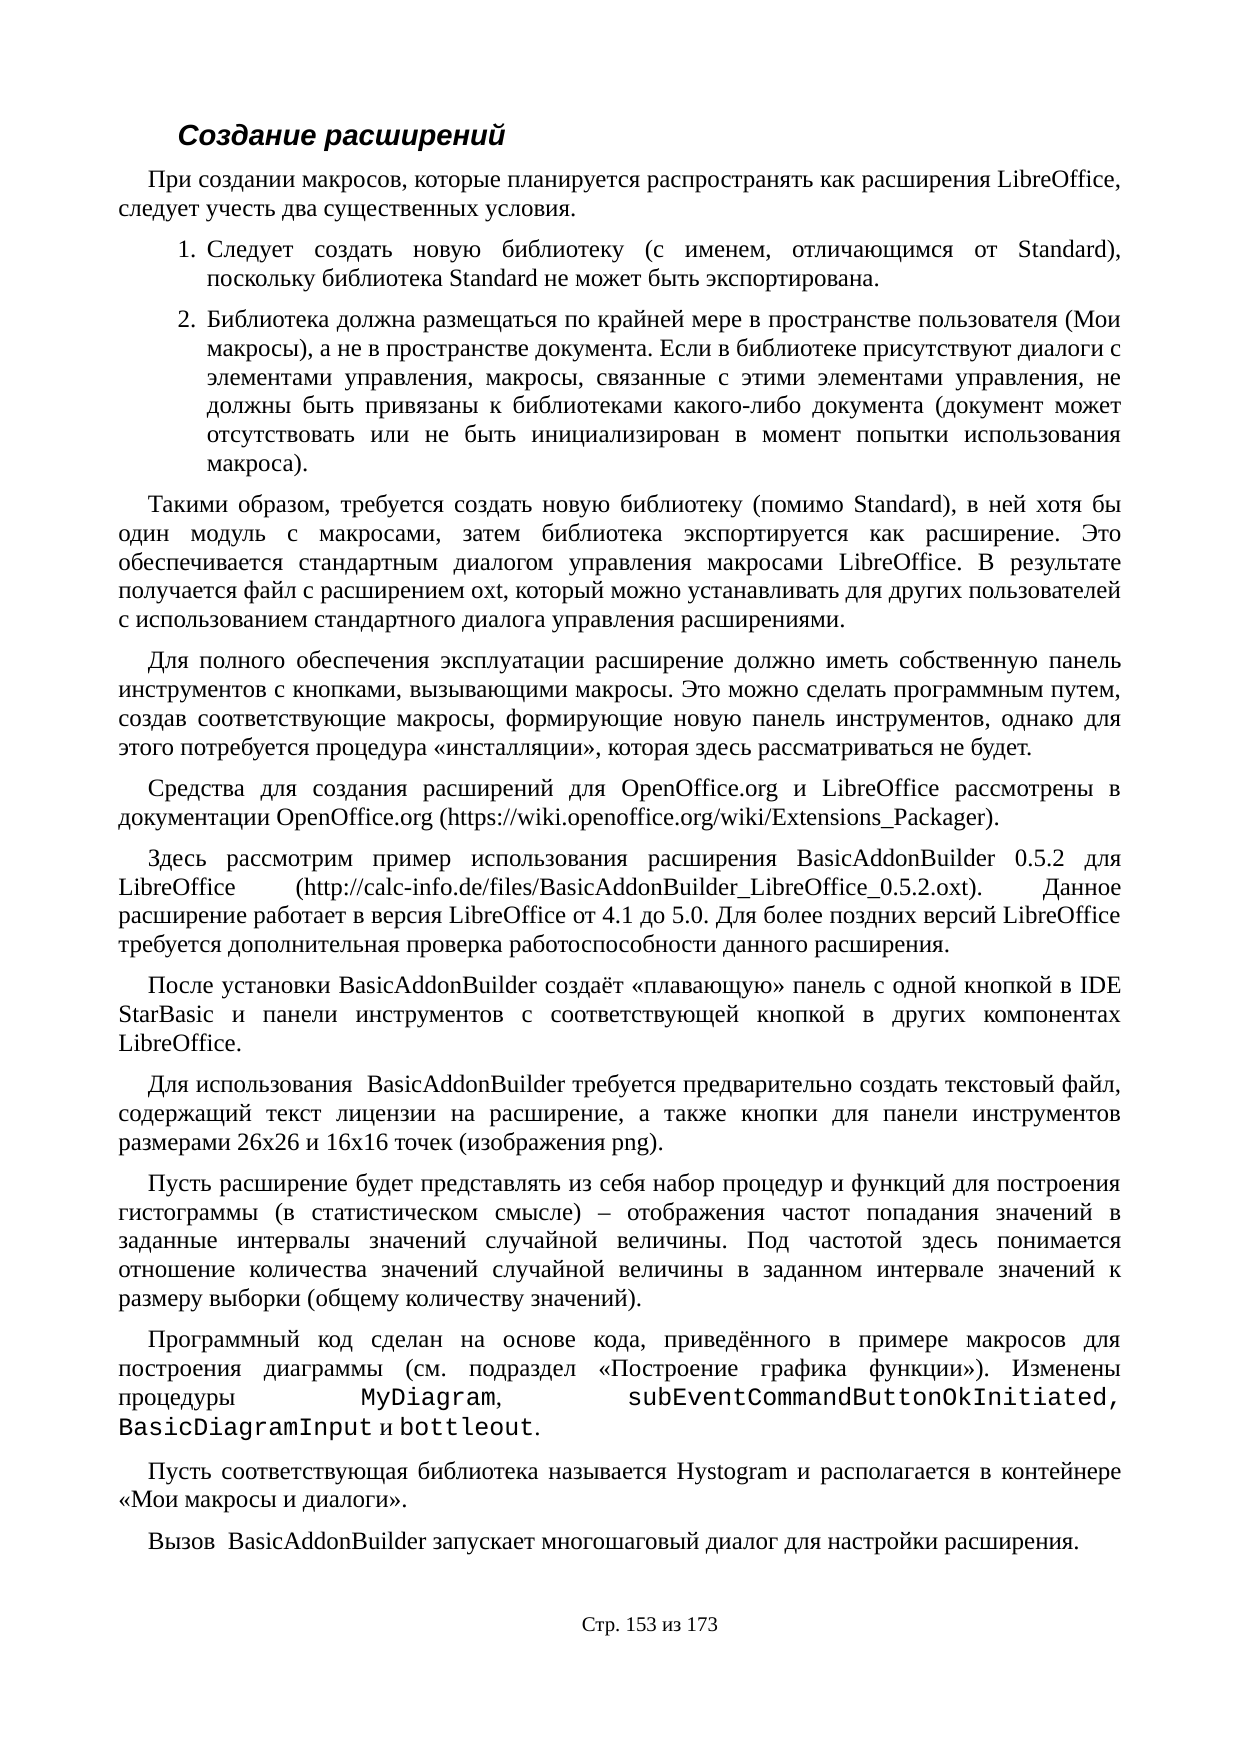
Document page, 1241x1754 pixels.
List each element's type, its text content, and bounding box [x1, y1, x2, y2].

text Вызов BasicAddonBuilder запускает многошаговый диалог для настройки расширения. [118, 1526, 1122, 1554]
text Средства для создания расширений для OpenOffice.org и LibreOffice рассмотрены в документации OpenOffice.org (https://wiki.openoffice.org/wiki/Extensions_Packager). [118, 773, 1122, 830]
list Следует создать новую библиотеку (с именем, отличающимся от Standard), поскольку библиотека Standard не может быть экспортирована. [177, 234, 1122, 292]
subtitle Создание расширений [118, 118, 1122, 152]
text Программный код сделан на основе кода, приведённого в примере макросов для построения диаграммы (см. подраздел «Построение графика функции»). Изменены процедуры MyDiagram, subEventCommandButtonOkInitiated, BasicDiagramInput и bottleout. [118, 1324, 1122, 1443]
text После установки BasicAddonBuilder создаёт «плавающую» панель с одной кнопкой в IDE StarBasic и панели инструментов с соответствующей кнопкой в других компонентах LibreOffice. [118, 970, 1122, 1057]
list Библиотека должна размещаться по крайней мере в пространстве пользователя (Мои макросы), а не в пространстве документа. Если в библиотеке присутствуют диалоги с элементами управления, макросы, связанные с этими элементами управления, не должны быть привязаны к библиотеками какого-либо документа (документ может отсутствовать или не быть инициализирован в момент попытки использования макроса). [177, 304, 1122, 477]
text Такими образом, требуется создать новую библиотеку (помимо Standard), в ней хотя бы один модуль с макросами, затем библиотека экспортируется как расширение. Это обеспечивается стандартным диалогом управления макросами LibreOffice. В результате получается файл с расширением oxt, который можно устанавливать для других пользователей с использованием стандартного диалога управления расширениями. [118, 489, 1122, 633]
text Для использования BasicAddonBuilder требуется предварительно создать текстовый файл, содержащий текст лицензии на расширение, а также кнопки для панели инструментов размерами 26х26 и 16х16 точек (изображения png). [118, 1069, 1122, 1155]
text Здесь рассмотрим пример использования расширения BasicAddonBuilder 0.5.2 для LibreOffice (http://calc-info.de/files/BasicAddonBuilder_LibreOffice_0.5.2.oxt). Данное расширение работает в версия LibreOffice от 4.1 до 5.0. Для более поздних версий LibreOffice требуется дополнительная проверка работоспособности данного расширения. [118, 843, 1122, 958]
text Пусть соответствующая библиотека называется Hystogram и располагается в контейнере «Мои макросы и диалоги». [118, 1456, 1122, 1513]
text Для полного обеспечения эксплуатации расширение должно иметь собственную панель инструментов с кнопками, вызывающими макросы. Это можно сделать программным путем, создав соответствующие макросы, формирующие новую панель инструментов, однако для этого потребуется процедура «инсталляции», которая здесь рассматриваться не будет. [118, 645, 1122, 760]
text Пусть расширение будет представлять из себя набор процедур и функций для построения гистограммы (в статистическом смысле) – отображения частот попадания значений в заданные интервалы значений случайной величины. Под частотой здесь понимается отношение количества значений случайной величины в заданном интервале значений к размеру выборки (общему количеству значений). [118, 1168, 1122, 1312]
text При создании макросов, которые планируется распространять как расширения LibreOffice, следует учесть два существенных условия. [118, 164, 1122, 222]
